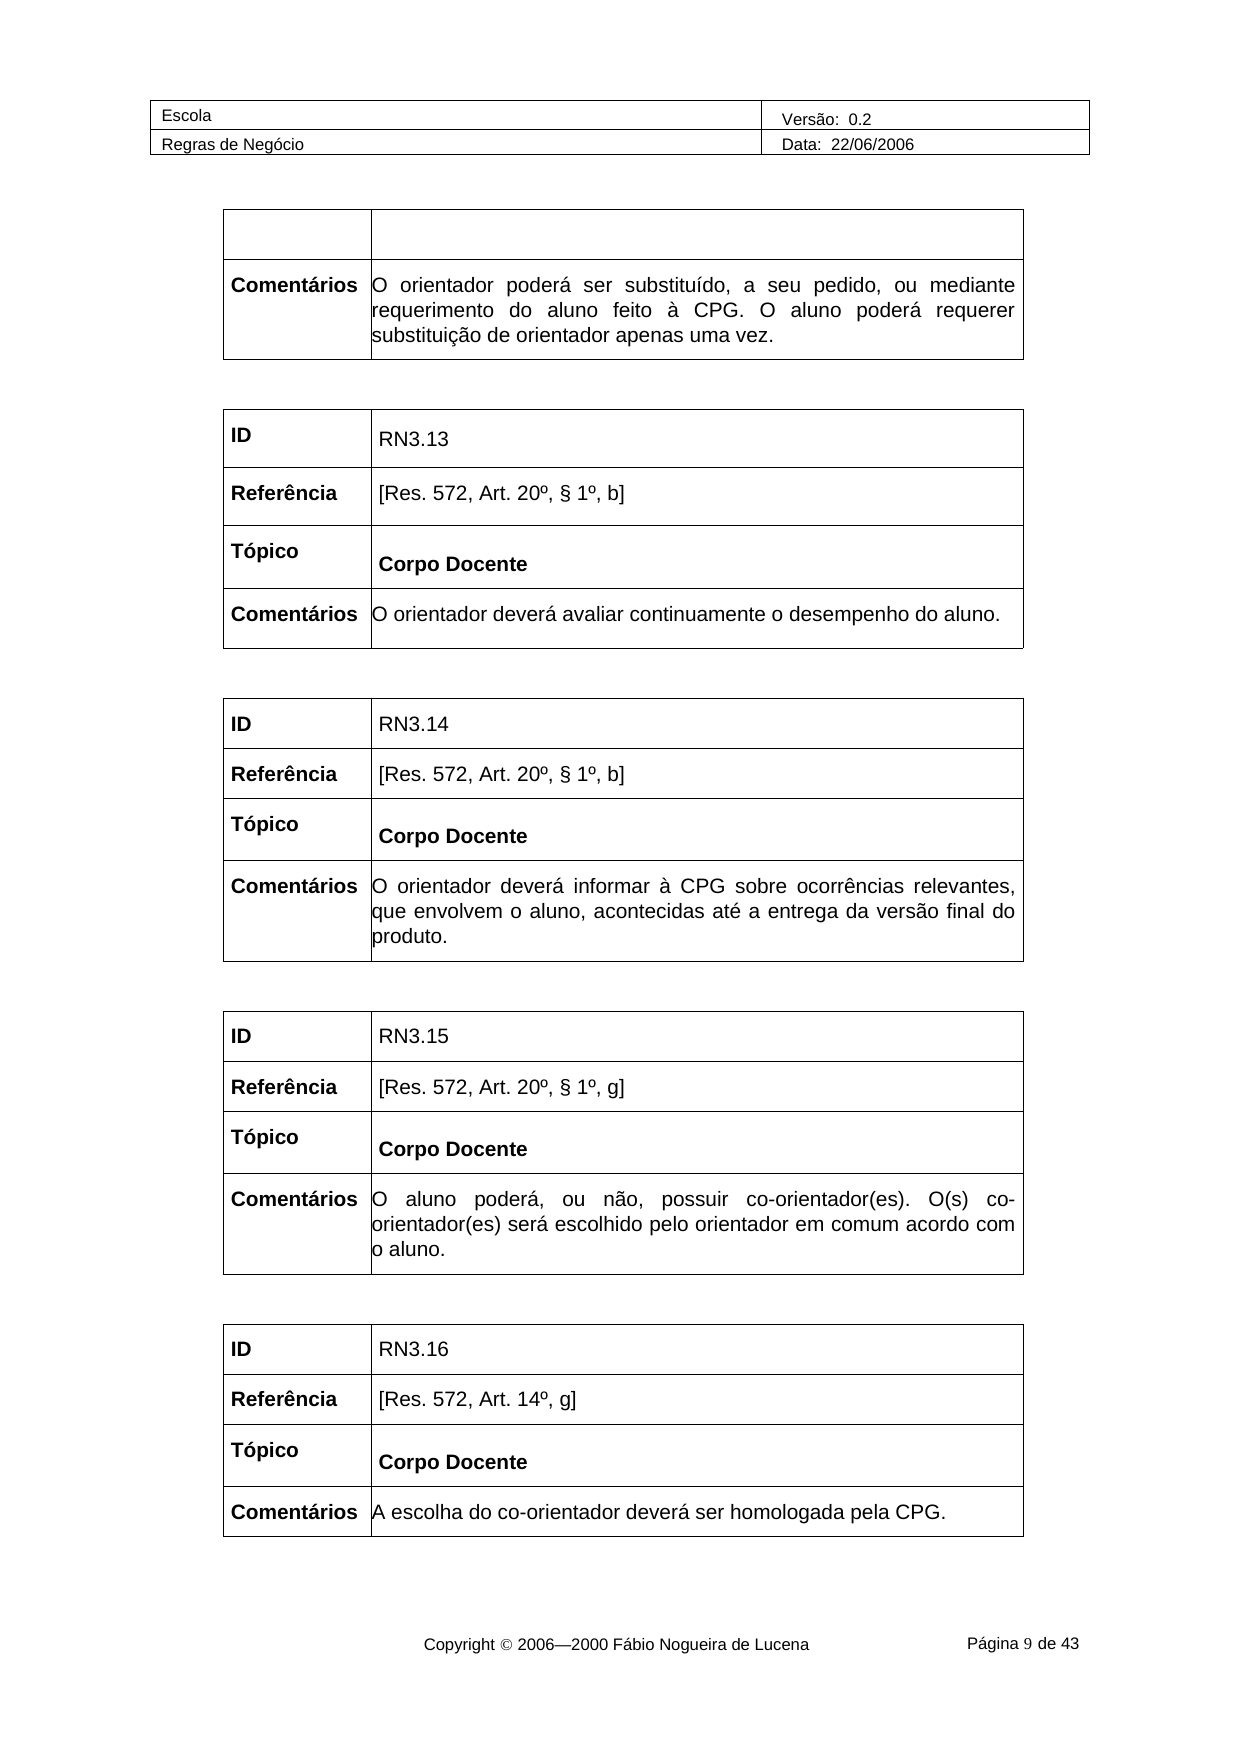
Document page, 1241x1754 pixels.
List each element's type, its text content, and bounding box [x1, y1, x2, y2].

table_cell Comentários [224, 589, 371, 648]
table_cell O aluno poderá, ou não, possuir co-orientador(es). O(s) co-orientador(es) será escolhido pelo orientador em comum acordo com o aluno. [372, 1174, 1023, 1273]
table_cell O orientador deverá avaliar continuamente o desempenho do aluno. [372, 589, 1023, 648]
table_cell Referência [224, 468, 371, 525]
table_header ID [224, 1325, 371, 1374]
table_header RN3.14 [372, 699, 1023, 748]
table_cell [Res. 572, Art. 20º, § 1º, b] [372, 749, 1023, 798]
table_header RN3.13 [372, 410, 1023, 467]
table_cell Referência [224, 1062, 371, 1111]
table_cell Comentários [224, 1487, 371, 1536]
table_cell [Res. 572, Art. 20º, § 1º, b] [372, 468, 1023, 525]
table_cell A escolha do co-orientador deverá ser homologada pela CPG. [372, 1487, 1023, 1536]
table_cell Tópico [224, 1425, 371, 1486]
table_cell O orientador poderá ser substituído, a seu pedido, ou mediante requerimento do aluno feito à CPG. O aluno poderá requerer substituição de orientador apenas uma vez. [372, 260, 1023, 359]
table_header RN3.16 [372, 1325, 1023, 1374]
table_cell Corpo Docente [372, 526, 1023, 588]
table_cell Corpo Docente [372, 1112, 1023, 1173]
table_cell Comentários [224, 1174, 371, 1273]
table_cell Tópico [224, 799, 371, 860]
table_cell Tópico [224, 526, 371, 588]
table_cell Corpo Docente [372, 1425, 1023, 1486]
table_cell Comentários [224, 861, 371, 961]
table_header ID [224, 699, 371, 748]
table_header RN3.15 [372, 1012, 1023, 1061]
table_cell Comentários [224, 260, 371, 359]
table_cell [372, 210, 1023, 259]
table_cell [224, 210, 371, 259]
table_header ID [224, 1012, 371, 1061]
table_cell Referência [224, 1375, 371, 1424]
table_cell Tópico [224, 1112, 371, 1173]
table_cell O orientador deverá informar à CPG sobre ocorrências relevantes, que envolvem o aluno, acontecidas até a entrega da versão final do produto. [372, 861, 1023, 961]
table_cell Corpo Docente [372, 799, 1023, 860]
table_cell Referência [224, 749, 371, 798]
table_cell [Res. 572, Art. 14º, g] [372, 1375, 1023, 1424]
table_cell [Res. 572, Art. 20º, § 1º, g] [372, 1062, 1023, 1111]
table_header ID [224, 410, 371, 467]
